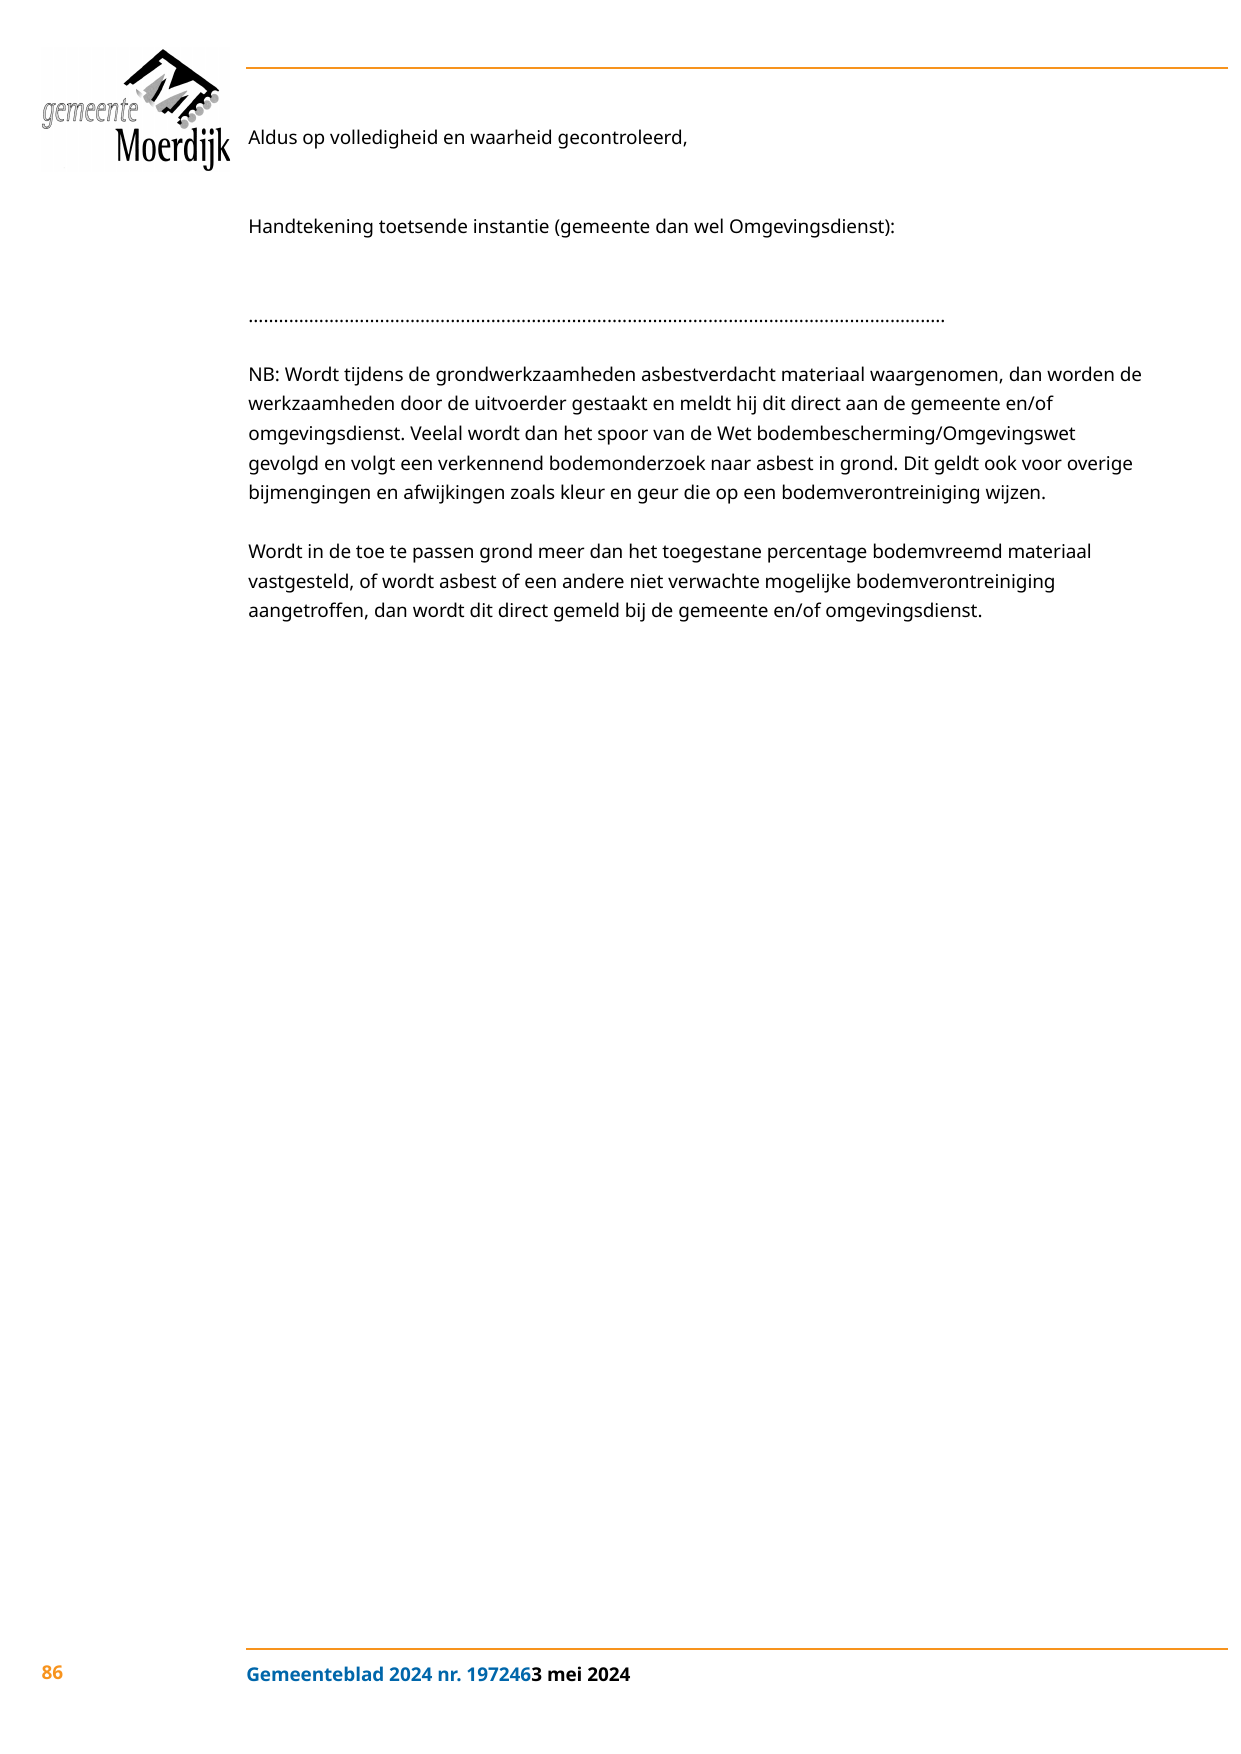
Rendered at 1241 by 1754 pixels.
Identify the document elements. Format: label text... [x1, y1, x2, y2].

text NB: Wordt tijdens de grondwerkzaamheden asbestverdacht materiaal waargenomen, dan worden de werkzaamheden door de uitvoerder gestaakt en meldt hij dit direct aan de gemeente en/of omgevingsdienst. Veelal wordt dan het spoor van de Wet bodembescherming/Omgevingswet gevolgd en volgt een verkennend bodemonderzoek naar asbest in grond. Dit geldt ook voor overige bijmengingen en afwijkingen zoals kleur en geur die op een bodemverontreiniging wijzen. [248, 361, 1152, 505]
text .......................................................................................................................................... [248, 302, 1152, 328]
text Wordt in de toe te passen grond meer dan het toegestane percentage bodemvreemd materiaal vastgesteld, of wordt asbest of een andere niet verwachte mogelijke bodemverontreiniging aangetroffen, dan wordt dit direct gemeld bij de gemeente en/of omgevingsdienst. [248, 538, 1152, 623]
text Handtekening toetsende instantie (gemeente dan wel Omgevingsdienst): [248, 213, 1152, 239]
picture [41, 47, 231, 172]
text Aldus op volledigheid en waarheid gecontroleerd, [248, 124, 1152, 150]
